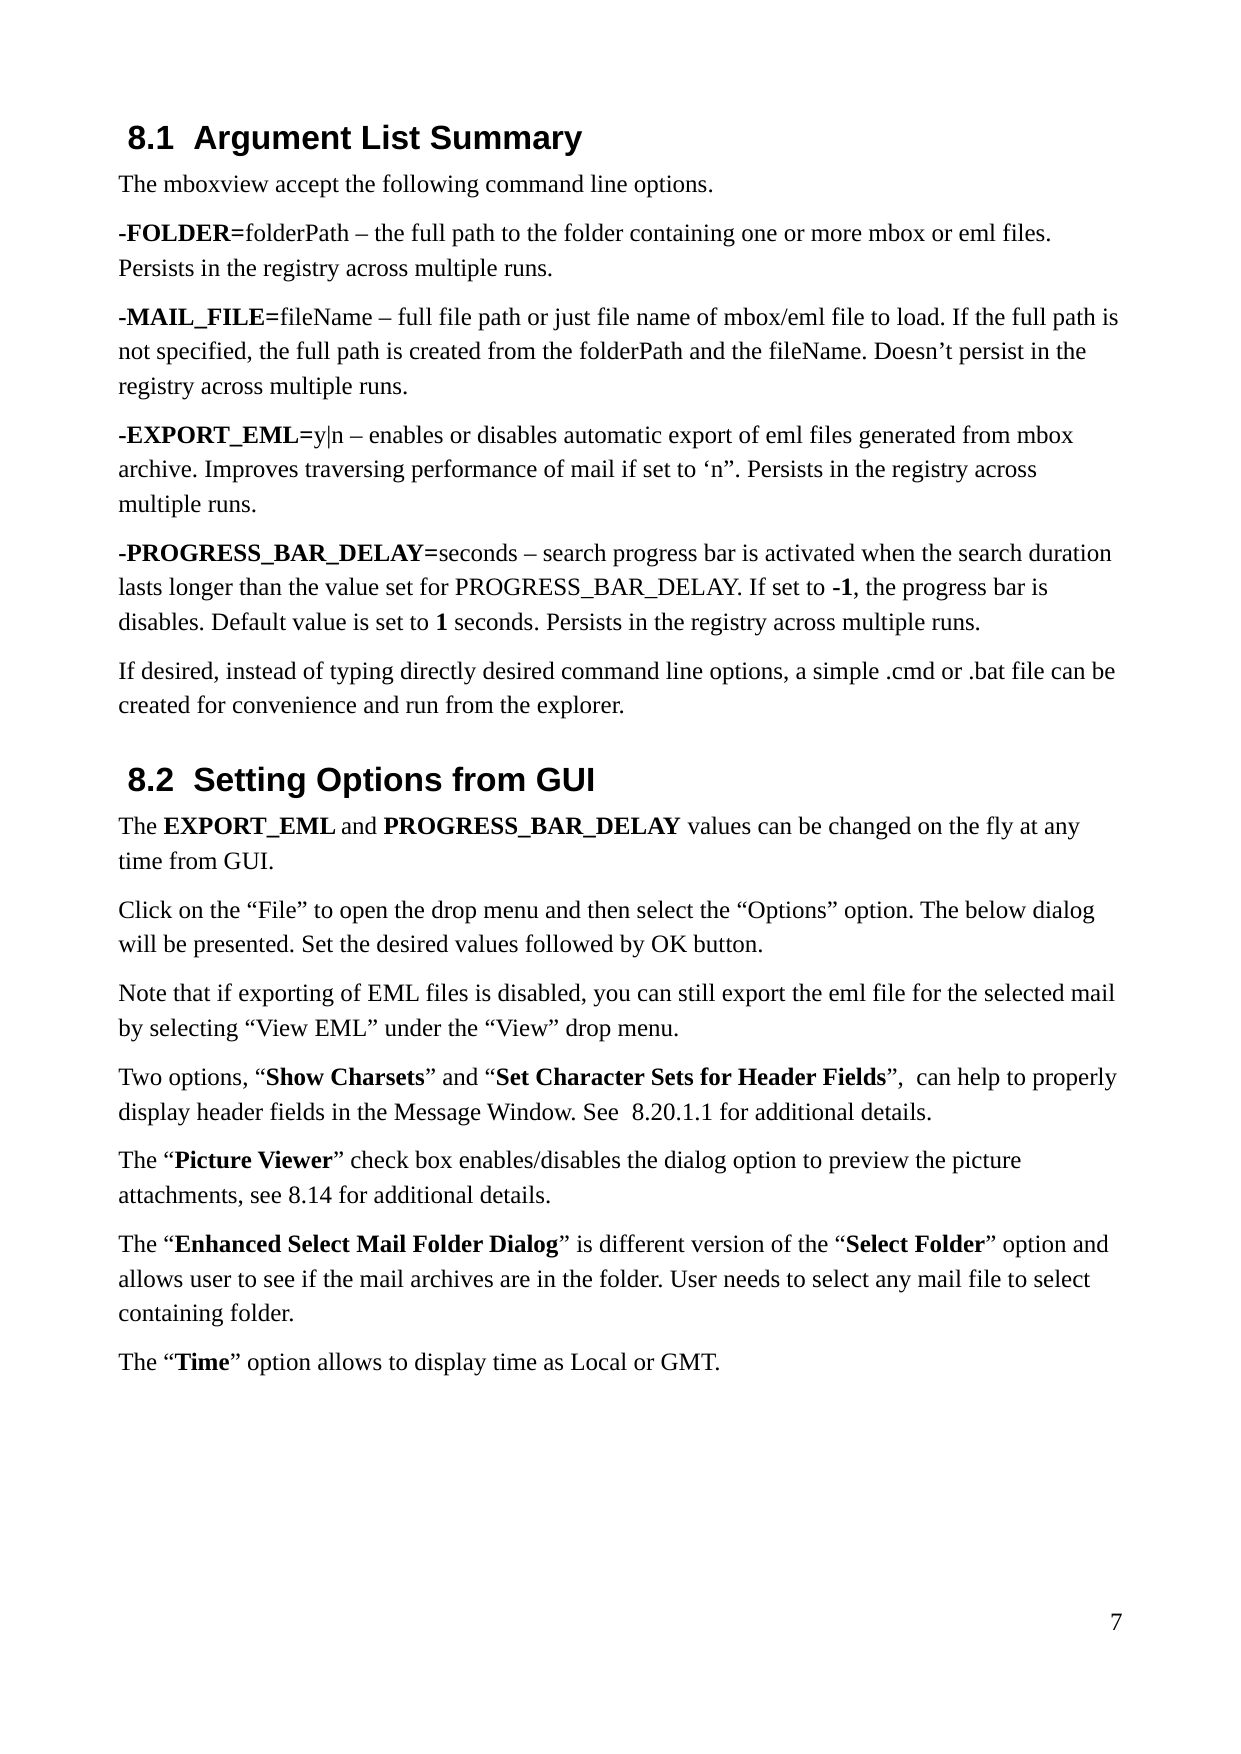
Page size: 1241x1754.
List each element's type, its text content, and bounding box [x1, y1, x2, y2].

text Note that if exporting of EML files is disabled, you can still export the eml file for the selected mail by selecting “View EML” under the “View” drop menu. [118, 978, 1122, 1042]
text -EXPORT_EML=y|n – enables or disables automatic export of eml files generated from mbox archive. Improves traversing performance of mail if set to ‘n”. Persists in the registry across multiple runs. [118, 420, 1122, 518]
text Click on the “File” to open the drop menu and then select the “Options” option. The below dialog will be presented. Set the desired values followed by OK button. [118, 895, 1122, 958]
text -FOLDER=folderPath – the full path to the folder containing one or more mbox or eml files. Persists in the registry across multiple runs. [118, 218, 1122, 282]
text If desired, instead of typing directly desired command line options, a simple .cmd or .bat file can be created for convenience and run from the explorer. [118, 656, 1122, 719]
subtitle Argument List Summary [118, 118, 1122, 157]
subtitle Setting Options from GUI [118, 760, 1122, 799]
text -PROGRESS_BAR_DELAY=seconds – search progress bar is activated when the search duration lasts longer than the value set for PROGRESS_BAR_DELAY. If set to -1, the progress bar is disables. Default value is set to 1 seconds. Persists in the registry across multiple runs. [118, 538, 1122, 636]
text The “Time” option allows to display time as Local or GMT. [118, 1347, 1122, 1376]
text The EXPORT_EML and PROGRESS_BAR_DELAY values can be changed on the fly at any time from GUI. [118, 811, 1122, 875]
text The “Picture Viewer” check box enables/disables the dialog option to preview the picture attachments, see 8.14 for additional details. [118, 1146, 1122, 1209]
text Two options, “Show Charsets” and “Set Character Sets for Header Fields”, can help to properly display header fields in the Message Window. See 8.20.1.1 for additional details. [118, 1062, 1122, 1125]
text The “Enhanced Select Mail Folder Dialog” is different version of the “Select Folder” option and allows user to see if the mail archives are in the folder. User needs to select any mail file to select containing folder. [118, 1229, 1122, 1327]
text -MAIL_FILE=fileName – full file path or just file name of mbox/eml file to load. If the full path is not specified, the full path is created from the folderPath and the fileName. Doesn’t persist in the registry across multiple runs. [118, 302, 1122, 399]
text The mboxview accept the following command line options. [118, 169, 1122, 198]
